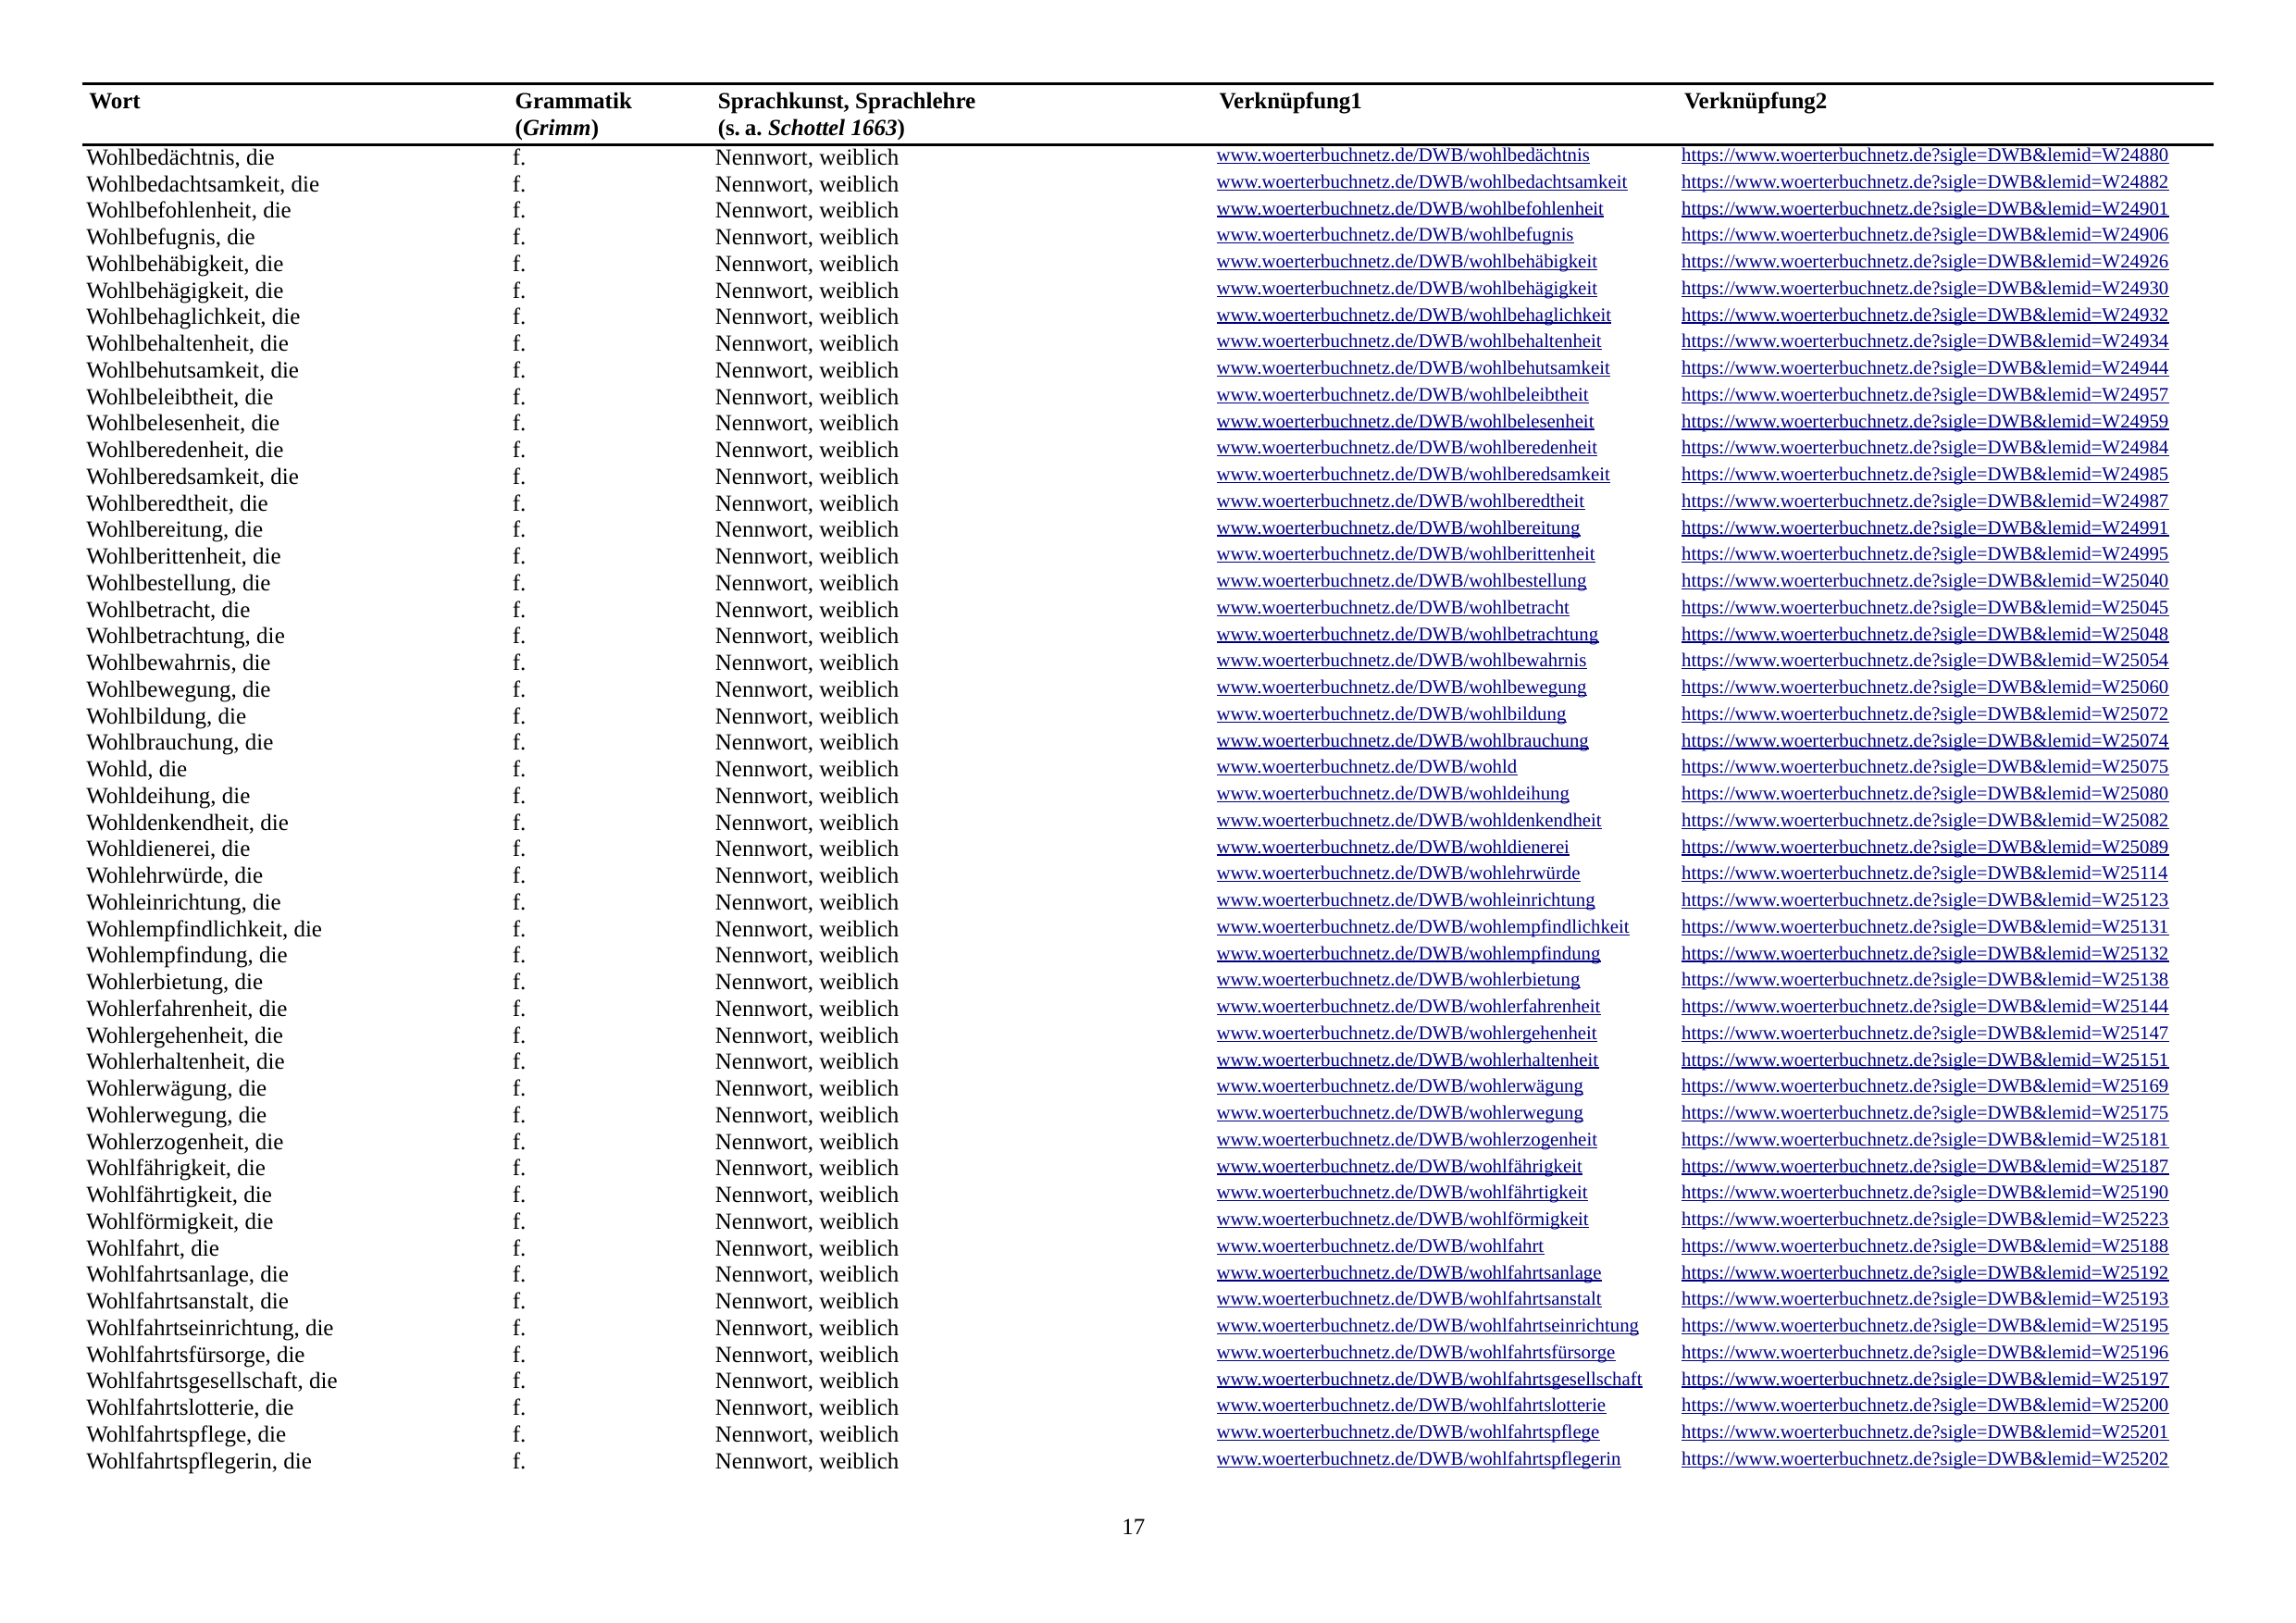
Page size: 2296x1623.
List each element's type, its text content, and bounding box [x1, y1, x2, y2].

table_cell https://www.woerterbuchnetz.de?sigle=DWB&lemid=W25187 [1678, 1155, 2214, 1181]
table_cell https://www.woerterbuchnetz.de?sigle=DWB&lemid=W25169 [1678, 1074, 2214, 1101]
table_cell www.woerterbuchnetz.de/DWB/wohlempfindung [1212, 942, 1677, 968]
table_cell https://www.woerterbuchnetz.de?sigle=DWB&lemid=W25181 [1678, 1128, 2214, 1154]
table_cell Wohlerzogenheit, die [82, 1128, 508, 1154]
table_cell https://www.woerterbuchnetz.de?sigle=DWB&lemid=W25200 [1678, 1394, 2214, 1420]
table_cell Wohlberedenheit, die [82, 436, 508, 463]
table_cell Wohlfährigkeit, die [82, 1155, 508, 1181]
table_cell Nennwort, weiblich [711, 329, 1212, 356]
table_cell Wohlbelesenheit, die [82, 410, 508, 436]
table_cell f. [508, 250, 711, 277]
table_cell Nennwort, weiblich [711, 1208, 1212, 1234]
table_cell https://www.woerterbuchnetz.de?sigle=DWB&lemid=W25075 [1678, 755, 2214, 782]
table_cell f. [508, 861, 711, 888]
table_cell Nennwort, weiblich [711, 1101, 1212, 1128]
table_cell Nennwort, weiblich [711, 356, 1212, 383]
table_cell www.woerterbuchnetz.de/DWB/wohlbelesenheit [1212, 410, 1677, 436]
table_cell Nennwort, weiblich [711, 1234, 1212, 1260]
table_cell Wohlehrwürde, die [82, 861, 508, 888]
table_cell www.woerterbuchnetz.de/DWB/wohlbefohlenheit [1212, 197, 1677, 223]
table_cell www.woerterbuchnetz.de/DWB/wohlbewahrnis [1212, 649, 1677, 675]
table_cell Nennwort, weiblich [711, 383, 1212, 409]
table_cell Wohldeihung, die [82, 782, 508, 809]
table_cell Nennwort, weiblich [711, 675, 1212, 702]
table_cell www.woerterbuchnetz.de/DWB/wohlfahrtsanstalt [1212, 1287, 1677, 1314]
table_cell f. [508, 1022, 711, 1047]
table_cell https://www.woerterbuchnetz.de?sigle=DWB&lemid=W25144 [1678, 995, 2214, 1022]
table_cell www.woerterbuchnetz.de/DWB/wohlbehaltenheit [1212, 329, 1677, 356]
table_cell Nennwort, weiblich [711, 1368, 1212, 1394]
table_cell www.woerterbuchnetz.de/DWB/wohlfährtigkeit [1212, 1181, 1677, 1208]
table_cell Nennwort, weiblich [711, 516, 1212, 542]
table_cell f. [508, 782, 711, 809]
table_cell Nennwort, weiblich [711, 463, 1212, 489]
table_cell f. [508, 729, 711, 755]
table_cell Nennwort, weiblich [711, 1181, 1212, 1208]
table_cell https://www.woerterbuchnetz.de?sigle=DWB&lemid=W25138 [1678, 968, 2214, 995]
table_cell Wohlerhaltenheit, die [82, 1048, 508, 1074]
table_cell Wohlberedtheit, die [82, 489, 508, 515]
table_cell www.woerterbuchnetz.de/DWB/wohlbehutsamkeit [1212, 356, 1677, 383]
table_cell Nennwort, weiblich [711, 170, 1212, 196]
table_cell https://www.woerterbuchnetz.de?sigle=DWB&lemid=W24987 [1678, 489, 2214, 515]
table_cell f. [508, 942, 711, 968]
table_cell www.woerterbuchnetz.de/DWB/wohld [1212, 755, 1677, 782]
table_cell f. [508, 463, 711, 489]
table_cell Nennwort, weiblich [711, 1420, 1212, 1447]
table_cell Nennwort, weiblich [711, 1314, 1212, 1341]
table_cell www.woerterbuchnetz.de/DWB/wohlerwägung [1212, 1074, 1677, 1101]
table_cell Nennwort, weiblich [711, 942, 1212, 968]
table_cell www.woerterbuchnetz.de/DWB/wohlfahrtspflegerin [1212, 1447, 1677, 1473]
table_cell www.woerterbuchnetz.de/DWB/wohldenkendheit [1212, 809, 1677, 835]
table_cell www.woerterbuchnetz.de/DWB/wohlbetrachtung [1212, 623, 1677, 649]
table_cell www.woerterbuchnetz.de/DWB/wohlfahrtslotterie [1212, 1394, 1677, 1420]
table_cell Wohlberedsamkeit, die [82, 463, 508, 489]
table_cell f. [508, 1341, 711, 1367]
table_cell https://www.woerterbuchnetz.de?sigle=DWB&lemid=W24934 [1678, 329, 2214, 356]
table_cell https://www.woerterbuchnetz.de?sigle=DWB&lemid=W24984 [1678, 436, 2214, 463]
table_cell f. [508, 1420, 711, 1447]
table_cell f. [508, 170, 711, 196]
table_header Verknüpfung2 [1678, 85, 2214, 143]
table_cell f. [508, 836, 711, 861]
table_cell www.woerterbuchnetz.de/DWB/wohlehrwürde [1212, 861, 1677, 888]
table_cell Nennwort, weiblich [711, 702, 1212, 728]
table_cell Wohldienerei, die [82, 836, 508, 861]
table_cell Wohlfährtigkeit, die [82, 1181, 508, 1208]
table_cell www.woerterbuchnetz.de/DWB/wohldienerei [1212, 836, 1677, 861]
table_cell https://www.woerterbuchnetz.de?sigle=DWB&lemid=W25072 [1678, 702, 2214, 728]
table_cell www.woerterbuchnetz.de/DWB/wohlfährigkeit [1212, 1155, 1677, 1181]
table_cell www.woerterbuchnetz.de/DWB/wohlfahrtsfürsorge [1212, 1341, 1677, 1367]
table_cell https://www.woerterbuchnetz.de?sigle=DWB&lemid=W24901 [1678, 197, 2214, 223]
table_cell f. [508, 596, 711, 622]
table_cell www.woerterbuchnetz.de/DWB/wohlbehaglichkeit [1212, 304, 1677, 329]
table_cell www.woerterbuchnetz.de/DWB/wohlerzogenheit [1212, 1128, 1677, 1154]
table_cell f. [508, 1208, 711, 1234]
table_header Wort [82, 85, 508, 143]
table_cell Nennwort, weiblich [711, 623, 1212, 649]
table_cell f. [508, 702, 711, 728]
table_cell https://www.woerterbuchnetz.de?sigle=DWB&lemid=W24991 [1678, 516, 2214, 542]
table_cell Nennwort, weiblich [711, 995, 1212, 1022]
table_cell f. [508, 146, 711, 170]
table_cell f. [508, 223, 711, 250]
table_cell f. [508, 1234, 711, 1260]
table_cell www.woerterbuchnetz.de/DWB/wohlbereitung [1212, 516, 1677, 542]
table_cell Wohlbehutsamkeit, die [82, 356, 508, 383]
table_cell Wohlbehägigkeit, die [82, 277, 508, 303]
table_cell https://www.woerterbuchnetz.de?sigle=DWB&lemid=W25197 [1678, 1368, 2214, 1394]
table_cell Nennwort, weiblich [711, 1128, 1212, 1154]
table_cell Nennwort, weiblich [711, 782, 1212, 809]
table_cell Wohlfahrt, die [82, 1234, 508, 1260]
table_cell www.woerterbuchnetz.de/DWB/wohlbefugnis [1212, 223, 1677, 250]
table_cell Wohlbehaglichkeit, die [82, 304, 508, 329]
table_cell Nennwort, weiblich [711, 146, 1212, 170]
table_cell f. [508, 197, 711, 223]
table_cell https://www.woerterbuchnetz.de?sigle=DWB&lemid=W25175 [1678, 1101, 2214, 1128]
table_cell Nennwort, weiblich [711, 277, 1212, 303]
table_cell Nennwort, weiblich [711, 861, 1212, 888]
table_cell www.woerterbuchnetz.de/DWB/wohlberedtheit [1212, 489, 1677, 515]
table_cell https://www.woerterbuchnetz.de?sigle=DWB&lemid=W25223 [1678, 1208, 2214, 1234]
table_cell https://www.woerterbuchnetz.de?sigle=DWB&lemid=W24959 [1678, 410, 2214, 436]
table_cell Nennwort, weiblich [711, 436, 1212, 463]
table_cell f. [508, 809, 711, 835]
table_cell Nennwort, weiblich [711, 1074, 1212, 1101]
table_cell f. [508, 915, 711, 941]
table_cell www.woerterbuchnetz.de/DWB/wohleinrichtung [1212, 888, 1677, 915]
table_cell www.woerterbuchnetz.de/DWB/wohlerfahrenheit [1212, 995, 1677, 1022]
table_cell www.woerterbuchnetz.de/DWB/wohlberittenheit [1212, 542, 1677, 569]
table_cell www.woerterbuchnetz.de/DWB/wohlbedachtsamkeit [1212, 170, 1677, 196]
table_cell https://www.woerterbuchnetz.de?sigle=DWB&lemid=W24957 [1678, 383, 2214, 409]
table_cell Wohlfahrtseinrichtung, die [82, 1314, 508, 1341]
table_cell Nennwort, weiblich [711, 1341, 1212, 1367]
table_cell Wohlbehaltenheit, die [82, 329, 508, 356]
table_cell www.woerterbuchnetz.de/DWB/wohlbedächtnis [1212, 146, 1677, 170]
table_cell https://www.woerterbuchnetz.de?sigle=DWB&lemid=W25193 [1678, 1287, 2214, 1314]
table_cell Wohlbewahrnis, die [82, 649, 508, 675]
table_cell Nennwort, weiblich [711, 1261, 1212, 1287]
table_cell Wohlfahrtspflege, die [82, 1420, 508, 1447]
table_cell f. [508, 1155, 711, 1181]
table_cell Wohlfahrtspflegerin, die [82, 1447, 508, 1473]
table_cell https://www.woerterbuchnetz.de?sigle=DWB&lemid=W25082 [1678, 809, 2214, 835]
table_cell https://www.woerterbuchnetz.de?sigle=DWB&lemid=W25195 [1678, 1314, 2214, 1341]
table_cell www.woerterbuchnetz.de/DWB/wohlbehägigkeit [1212, 277, 1677, 303]
table_cell www.woerterbuchnetz.de/DWB/wohlfahrtsgesellschaft [1212, 1368, 1677, 1394]
table_cell Nennwort, weiblich [711, 1287, 1212, 1314]
table_cell https://www.woerterbuchnetz.de?sigle=DWB&lemid=W25131 [1678, 915, 2214, 941]
table_cell https://www.woerterbuchnetz.de?sigle=DWB&lemid=W25192 [1678, 1261, 2214, 1287]
table_cell Wohlbewegung, die [82, 675, 508, 702]
table_cell Wohlbefohlenheit, die [82, 197, 508, 223]
table_cell https://www.woerterbuchnetz.de?sigle=DWB&lemid=W25048 [1678, 623, 2214, 649]
table_cell www.woerterbuchnetz.de/DWB/wohldeihung [1212, 782, 1677, 809]
table_cell Wohlbedachtsamkeit, die [82, 170, 508, 196]
table_cell f. [508, 968, 711, 995]
table_cell Nennwort, weiblich [711, 836, 1212, 861]
table_cell f. [508, 1394, 711, 1420]
table_cell https://www.woerterbuchnetz.de?sigle=DWB&lemid=W24995 [1678, 542, 2214, 569]
table_cell Nennwort, weiblich [711, 809, 1212, 835]
table_cell Wohlempfindlichkeit, die [82, 915, 508, 941]
table_cell f. [508, 1181, 711, 1208]
table_cell f. [508, 516, 711, 542]
table_cell https://www.woerterbuchnetz.de?sigle=DWB&lemid=W25040 [1678, 569, 2214, 596]
table_cell https://www.woerterbuchnetz.de?sigle=DWB&lemid=W25188 [1678, 1234, 2214, 1260]
table_cell https://www.woerterbuchnetz.de?sigle=DWB&lemid=W24926 [1678, 250, 2214, 277]
table_cell Nennwort, weiblich [711, 649, 1212, 675]
table_cell f. [508, 569, 711, 596]
table_cell Wohlerfahrenheit, die [82, 995, 508, 1022]
table_cell https://www.woerterbuchnetz.de?sigle=DWB&lemid=W25114 [1678, 861, 2214, 888]
table_cell https://www.woerterbuchnetz.de?sigle=DWB&lemid=W25190 [1678, 1181, 2214, 1208]
table_cell Nennwort, weiblich [711, 755, 1212, 782]
table_cell Nennwort, weiblich [711, 542, 1212, 569]
table_cell www.woerterbuchnetz.de/DWB/wohlerwegung [1212, 1101, 1677, 1128]
table_cell f. [508, 1261, 711, 1287]
table_cell Nennwort, weiblich [711, 968, 1212, 995]
table_cell Nennwort, weiblich [711, 489, 1212, 515]
table_cell www.woerterbuchnetz.de/DWB/wohlerbietung [1212, 968, 1677, 995]
table_cell Wohlberittenheit, die [82, 542, 508, 569]
table_cell Nennwort, weiblich [711, 1394, 1212, 1420]
table_cell f. [508, 995, 711, 1022]
table_cell f. [508, 1368, 711, 1394]
table_cell Nennwort, weiblich [711, 197, 1212, 223]
table_cell f. [508, 489, 711, 515]
table_cell Nennwort, weiblich [711, 915, 1212, 941]
table_cell https://www.woerterbuchnetz.de?sigle=DWB&lemid=W25074 [1678, 729, 2214, 755]
table_cell Wohlbildung, die [82, 702, 508, 728]
table_cell Nennwort, weiblich [711, 410, 1212, 436]
table_cell www.woerterbuchnetz.de/DWB/wohlbeleibtheit [1212, 383, 1677, 409]
table_cell https://www.woerterbuchnetz.de?sigle=DWB&lemid=W24906 [1678, 223, 2214, 250]
table_cell https://www.woerterbuchnetz.de?sigle=DWB&lemid=W25045 [1678, 596, 2214, 622]
table_cell Nennwort, weiblich [711, 304, 1212, 329]
table_cell https://www.woerterbuchnetz.de?sigle=DWB&lemid=W25196 [1678, 1341, 2214, 1367]
table_cell www.woerterbuchnetz.de/DWB/wohlfahrtsanlage [1212, 1261, 1677, 1287]
table_cell f. [508, 277, 711, 303]
table_cell Nennwort, weiblich [711, 1447, 1212, 1473]
table_cell https://www.woerterbuchnetz.de?sigle=DWB&lemid=W25147 [1678, 1022, 2214, 1047]
table_cell www.woerterbuchnetz.de/DWB/wohlerhaltenheit [1212, 1048, 1677, 1074]
table_cell Wohlbeleibtheit, die [82, 383, 508, 409]
table_cell www.woerterbuchnetz.de/DWB/wohlbetracht [1212, 596, 1677, 622]
table_cell Wohlfahrtsgesellschaft, die [82, 1368, 508, 1394]
table_cell Wohleinrichtung, die [82, 888, 508, 915]
table_cell f. [508, 649, 711, 675]
table_cell https://www.woerterbuchnetz.de?sigle=DWB&lemid=W24932 [1678, 304, 2214, 329]
table_cell Wohlbestellung, die [82, 569, 508, 596]
table_cell https://www.woerterbuchnetz.de?sigle=DWB&lemid=W24930 [1678, 277, 2214, 303]
table_cell Nennwort, weiblich [711, 596, 1212, 622]
table_cell https://www.woerterbuchnetz.de?sigle=DWB&lemid=W24985 [1678, 463, 2214, 489]
table_cell Wohlerwägung, die [82, 1074, 508, 1101]
table_cell Wohlfahrtsanlage, die [82, 1261, 508, 1287]
table_cell https://www.woerterbuchnetz.de?sigle=DWB&lemid=W24944 [1678, 356, 2214, 383]
table_cell https://www.woerterbuchnetz.de?sigle=DWB&lemid=W25080 [1678, 782, 2214, 809]
table_cell https://www.woerterbuchnetz.de?sigle=DWB&lemid=W25202 [1678, 1447, 2214, 1473]
table_cell Wohlförmigkeit, die [82, 1208, 508, 1234]
table_cell www.woerterbuchnetz.de/DWB/wohlberedsamkeit [1212, 463, 1677, 489]
table_cell Wohlerwegung, die [82, 1101, 508, 1128]
table_cell www.woerterbuchnetz.de/DWB/wohlfahrt [1212, 1234, 1677, 1260]
table_cell https://www.woerterbuchnetz.de?sigle=DWB&lemid=W25089 [1678, 836, 2214, 861]
table_cell Wohlempfindung, die [82, 942, 508, 968]
table_cell f. [508, 623, 711, 649]
table_cell f. [508, 542, 711, 569]
table_cell https://www.woerterbuchnetz.de?sigle=DWB&lemid=W24880 [1678, 146, 2214, 170]
table_cell Nennwort, weiblich [711, 1155, 1212, 1181]
table_cell Wohlbetracht, die [82, 596, 508, 622]
table_cell Wohlfahrtsanstalt, die [82, 1287, 508, 1314]
table_cell Wohlbetrachtung, die [82, 623, 508, 649]
table_cell www.woerterbuchnetz.de/DWB/wohlbestellung [1212, 569, 1677, 596]
table_cell https://www.woerterbuchnetz.de?sigle=DWB&lemid=W24882 [1678, 170, 2214, 196]
table_cell www.woerterbuchnetz.de/DWB/wohlbewegung [1212, 675, 1677, 702]
table_cell f. [508, 888, 711, 915]
table_cell f. [508, 755, 711, 782]
table_header Verknüpfung1 [1212, 85, 1677, 143]
table_cell f. [508, 383, 711, 409]
table_cell https://www.woerterbuchnetz.de?sigle=DWB&lemid=W25201 [1678, 1420, 2214, 1447]
table_cell Wohlbefugnis, die [82, 223, 508, 250]
table_cell Wohld, die [82, 755, 508, 782]
table_cell f. [508, 436, 711, 463]
table_header Sprachkunst, Sprachlehre (s. a. Schottel 1663) [711, 85, 1212, 143]
table_cell f. [508, 1314, 711, 1341]
table_cell Wohlbehäbigkeit, die [82, 250, 508, 277]
table_cell www.woerterbuchnetz.de/DWB/wohlempfindlichkeit [1212, 915, 1677, 941]
table_cell Nennwort, weiblich [711, 223, 1212, 250]
table_cell Nennwort, weiblich [711, 569, 1212, 596]
table_cell https://www.woerterbuchnetz.de?sigle=DWB&lemid=W25054 [1678, 649, 2214, 675]
table_cell www.woerterbuchnetz.de/DWB/wohlbehäbigkeit [1212, 250, 1677, 277]
table_cell https://www.woerterbuchnetz.de?sigle=DWB&lemid=W25151 [1678, 1048, 2214, 1074]
table_cell Wohlerbietung, die [82, 968, 508, 995]
table_cell f. [508, 1447, 711, 1473]
table_cell Nennwort, weiblich [711, 1022, 1212, 1047]
table_cell f. [508, 410, 711, 436]
table_cell Nennwort, weiblich [711, 250, 1212, 277]
table_cell Wohlfahrtsfürsorge, die [82, 1341, 508, 1367]
table_cell f. [508, 356, 711, 383]
table_cell www.woerterbuchnetz.de/DWB/wohlfahrtseinrichtung [1212, 1314, 1677, 1341]
table_cell www.woerterbuchnetz.de/DWB/wohlergehenheit [1212, 1022, 1677, 1047]
table_cell Nennwort, weiblich [711, 1048, 1212, 1074]
table_cell f. [508, 1101, 711, 1128]
table_cell Nennwort, weiblich [711, 888, 1212, 915]
table_cell Wohlbereitung, die [82, 516, 508, 542]
table_cell www.woerterbuchnetz.de/DWB/wohlberedenheit [1212, 436, 1677, 463]
table_header Grammatik (Grimm) [508, 85, 711, 143]
table_cell Wohlfahrtslotterie, die [82, 1394, 508, 1420]
table_cell Wohldenkendheit, die [82, 809, 508, 835]
table_cell f. [508, 1128, 711, 1154]
table_cell www.woerterbuchnetz.de/DWB/wohlfahrtspflege [1212, 1420, 1677, 1447]
table_cell f. [508, 329, 711, 356]
table_cell Wohlbedächtnis, die [82, 146, 508, 170]
table_cell Wohlbrauchung, die [82, 729, 508, 755]
table_cell Nennwort, weiblich [711, 729, 1212, 755]
table_cell f. [508, 1074, 711, 1101]
table_cell www.woerterbuchnetz.de/DWB/wohlförmigkeit [1212, 1208, 1677, 1234]
table_cell https://www.woerterbuchnetz.de?sigle=DWB&lemid=W25123 [1678, 888, 2214, 915]
table_cell Wohlergehenheit, die [82, 1022, 508, 1047]
table_cell f. [508, 1048, 711, 1074]
table_cell https://www.woerterbuchnetz.de?sigle=DWB&lemid=W25132 [1678, 942, 2214, 968]
table_cell f. [508, 304, 711, 329]
table_cell f. [508, 1287, 711, 1314]
table_cell www.woerterbuchnetz.de/DWB/wohlbrauchung [1212, 729, 1677, 755]
table_cell www.woerterbuchnetz.de/DWB/wohlbildung [1212, 702, 1677, 728]
table_cell https://www.woerterbuchnetz.de?sigle=DWB&lemid=W25060 [1678, 675, 2214, 702]
table_cell f. [508, 675, 711, 702]
